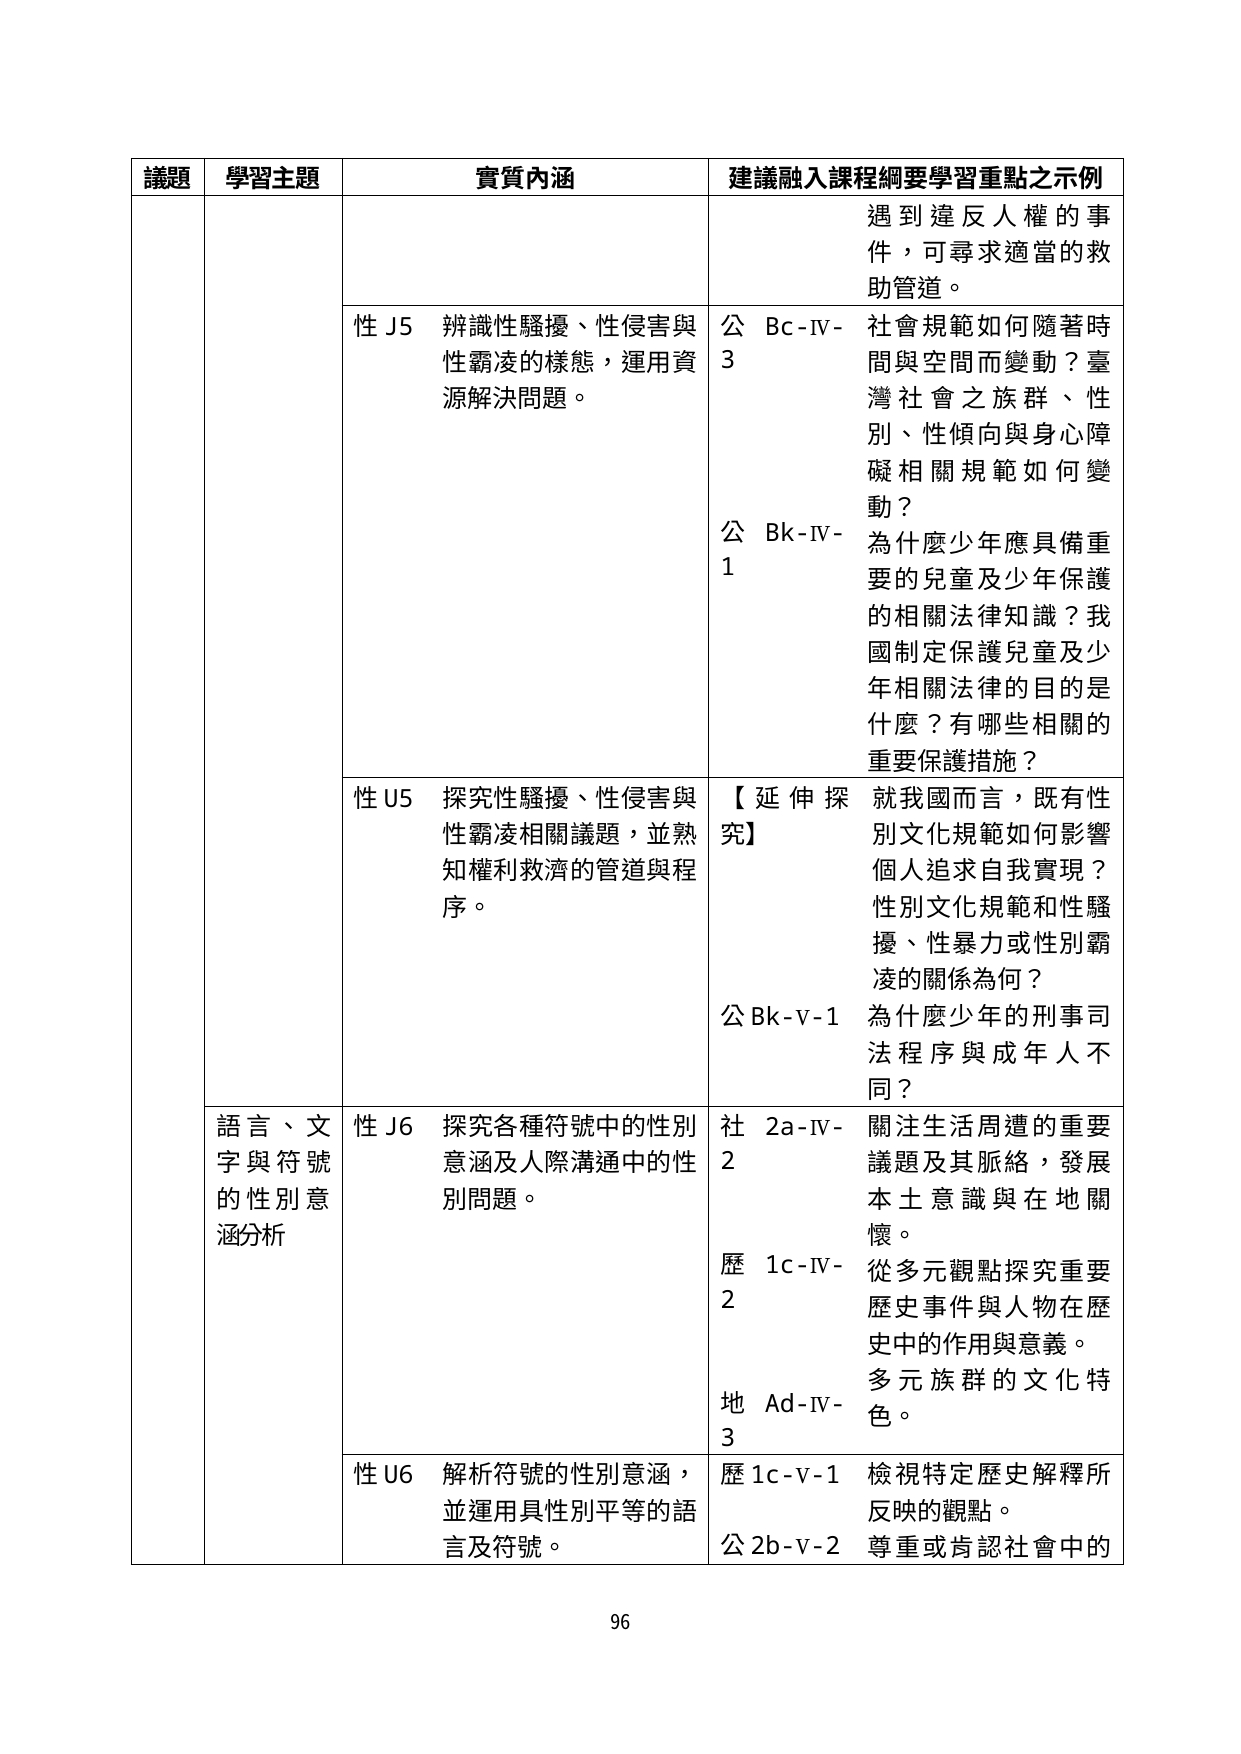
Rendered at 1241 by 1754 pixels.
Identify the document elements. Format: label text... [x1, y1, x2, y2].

table_cell 探究各種符號中的性別意涵及人際溝通中的性別問題。 [431, 1107, 708, 1454]
table_cell 社2a-Ⅳ-2 歷1c-Ⅳ-2 地Ad-Ⅳ-3 [709, 1107, 856, 1454]
table_cell 為什麼少年的刑事司法程序與成年人不同？ [856, 996, 1123, 1106]
table_cell 【延伸探究】 [709, 778, 861, 996]
table_cell 探究性騷擾、性侵害與性霸凌相關議題，並熟知權利救濟的管道與程序。 [431, 778, 708, 1106]
table_cell 檢視特定歷史解釋所反映的觀點。 尊重或肯認社會中的 [856, 1455, 1123, 1563]
table_cell 性U6 [343, 1455, 431, 1563]
table_header 議題 [132, 159, 204, 195]
table_cell 公Bk-Ⅴ-1 [709, 996, 856, 1106]
table_cell 辨識性騷擾、性侵害與性霸凌的樣態，運用資源解決問題。 [431, 306, 708, 777]
table_header 實質內涵 [343, 159, 708, 195]
table_cell [205, 196, 342, 1106]
table_header 建議融入課程綱要學習重點之示例 [709, 159, 1123, 195]
table_cell [132, 196, 204, 1563]
table_cell 公Bc-Ⅳ-3 公Bk-Ⅳ-1 [709, 306, 856, 777]
table_cell 社會規範如何隨著時間與空間而變動？臺灣社會之族群、性別、性傾向與身心障礙相關規範如何變動？ 為什麼少年應具備重要的兒童及少年保護的相關法律知識？我國制定保護兒童及少年相關法律的目的是什麼？有哪些相關的重要保護措施？ [856, 306, 1123, 777]
table_cell 解析符號的性別意涵，並運用具性別平等的語言及符號。 [431, 1455, 708, 1563]
table_cell 就我國而言，既有性別文化規範如何影響個人追求自我實現？性別文化規範和性騷擾、性暴力或性別霸凌的關係為何？ [861, 778, 1123, 996]
table_cell 關注生活周遭的重要議題及其脈絡，發展本土意識與在地關懷。 從多元觀點探究重要歷史事件與人物在歷史中的作用與意義。 多元族群的文化特色。 [856, 1107, 1123, 1454]
table_cell [343, 196, 431, 305]
table_cell 歷1c-Ⅴ-1 公2b-Ⅴ-2 [709, 1455, 856, 1563]
table_cell 語言、文字與符號的性別意涵分析 [205, 1107, 342, 1563]
table_cell 遇到違反人權的事件，可尋求適當的救助管道。 [856, 196, 1123, 305]
table_cell 性U5 [343, 778, 431, 1106]
table_cell [709, 196, 856, 305]
table_cell 性J5 [343, 306, 431, 777]
table_cell 性J6 [343, 1107, 431, 1454]
table_header 學習主題 [205, 159, 342, 195]
table_cell [431, 196, 708, 305]
